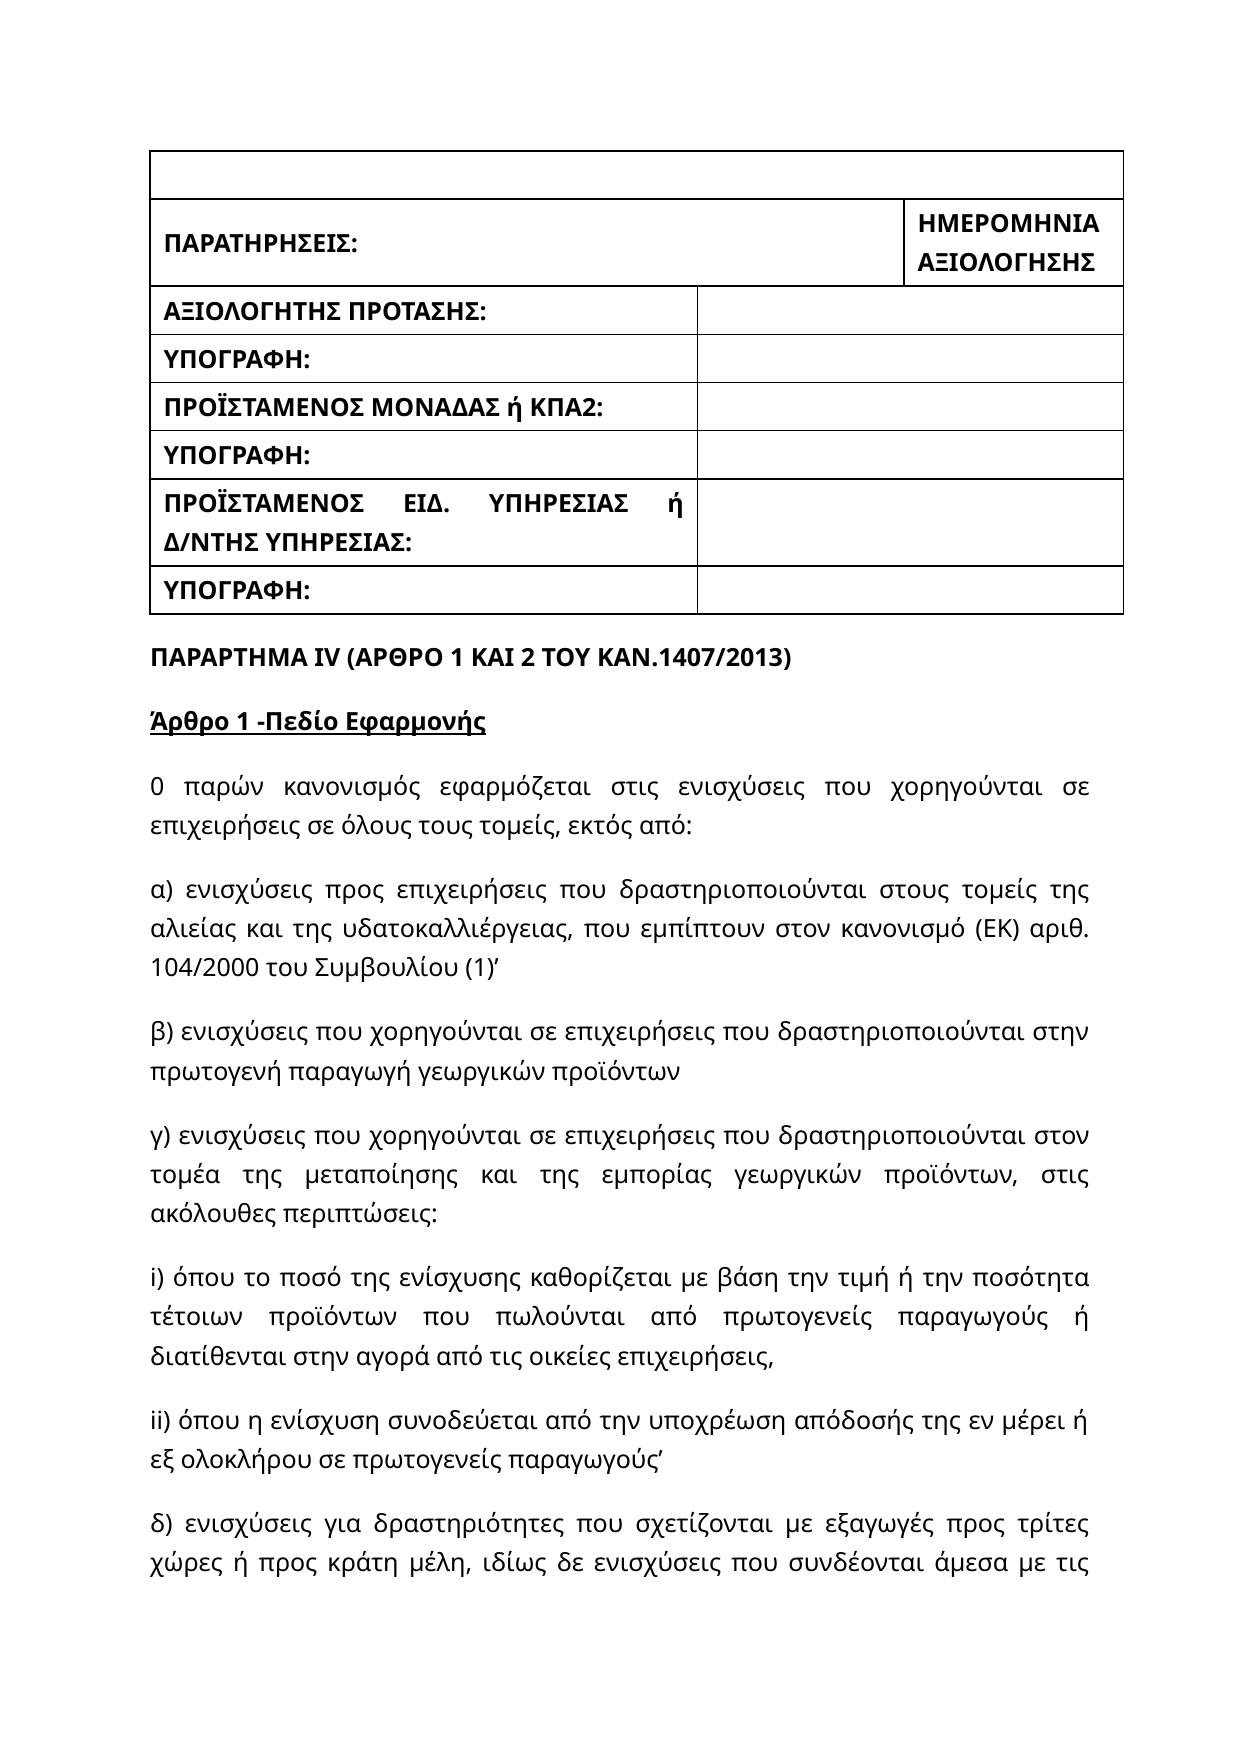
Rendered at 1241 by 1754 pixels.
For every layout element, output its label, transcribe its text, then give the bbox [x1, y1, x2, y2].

text ii) όπου η ενίσχυση συνοδεύεται από την υποχρέωση απόδοσής της εν μέρει ή εξ ολοκλήρου σε πρωτογενείς παραγωγούς’ [150, 1402, 1090, 1476]
text δ) ενισχύσεις για δραστηριότητες που σχετίζονται με εξαγωγές προς τρίτες χώρες ή προς κράτη μέλη, ιδίως δε ενισχύσεις που συνδέονται άμεσα με τις [150, 1506, 1090, 1579]
table_cell [698, 431, 1123, 478]
text i) όπου το ποσό της ενίσχυσης καθορίζεται με βάση την τιμή ή την ποσότητα τέτοιων προϊόντων που πωλούνται από πρωτογενείς παραγωγούς ή διατίθενται στην αγορά από τις οικείες επιχειρήσεις, [150, 1260, 1090, 1372]
table_cell ΗΜΕΡΟΜΗΝΙΑ ΑΞΙΟΛΟΓΗΣΗΣ [905, 200, 1123, 285]
table_cell ΠΑΡΑΤΗΡΗΣΕΙΣ: [151, 200, 903, 285]
table_cell ΠΡΟΪΣΤΑΜΕΝΟΣ ΕΙΔ. ΥΠΗΡΕΣΙΑΣ ή Δ/ΝΤΗΣ ΥΠΗΡΕΣΙΑΣ: [151, 480, 697, 565]
text γ) ενισχύσεις που χορηγούνται σε επιχειρήσεις που δραστηριοποιούνται στον τομέα της μεταποίησης και της εμπορίας γεωργικών προϊόντων, στις ακόλουθες περιπτώσεις: [150, 1117, 1090, 1230]
text β) ενισχύσεις που χορηγούνται σε επιχειρήσεις που δραστηριοποιούνται στην πρωτογενή παραγωγή γεωργικών προϊόντων [150, 1014, 1090, 1087]
text ΠΑΡΑΡΤΗΜΑ IV (ΑΡΘΡΟ 1 ΚΑΙ 2 ΤΟΥ ΚΑΝ.1407/2013) [150, 640, 1090, 674]
table_cell [698, 567, 1123, 613]
text 0 παρών κανονισμός εφαρμόζεται στις ενισχύσεις που χορηγούνται σε επιχειρήσεις σε όλους τους τομείς, εκτός από: [150, 768, 1090, 841]
text α) ενισχύσεις προς επιχειρήσεις που δραστηριοποιούνται στους τομείς της αλιείας και της υδατοκαλλιέργειας, που εμπίπτουν στον κανονισμό (ΕΚ) αριθ. 104/2000 του Συμβουλίου (1)’ [150, 872, 1090, 984]
table_cell ΠΡΟΪΣΤΑΜΕΝΟΣ ΜΟΝΑΔΑΣ ή ΚΠΑ2: [151, 383, 697, 430]
table_cell ΥΠΟΓΡΑΦΗ: [151, 567, 697, 613]
table_cell [698, 335, 1123, 382]
table_cell [698, 480, 1123, 565]
table_cell ΑΞΙΟΛΟΓΗΤΗΣ ΠΡΟΤΑΣΗΣ: [151, 287, 697, 333]
table_cell [698, 287, 1123, 333]
table_cell ΥΠΟΓΡΑΦΗ: [151, 335, 697, 382]
table_cell [151, 152, 1123, 198]
text Άρθρο 1 -Πεδίο Εφαρμονής [150, 704, 1090, 738]
table_cell [698, 383, 1123, 430]
table_cell ΥΠΟΓΡΑΦΗ: [151, 431, 697, 478]
